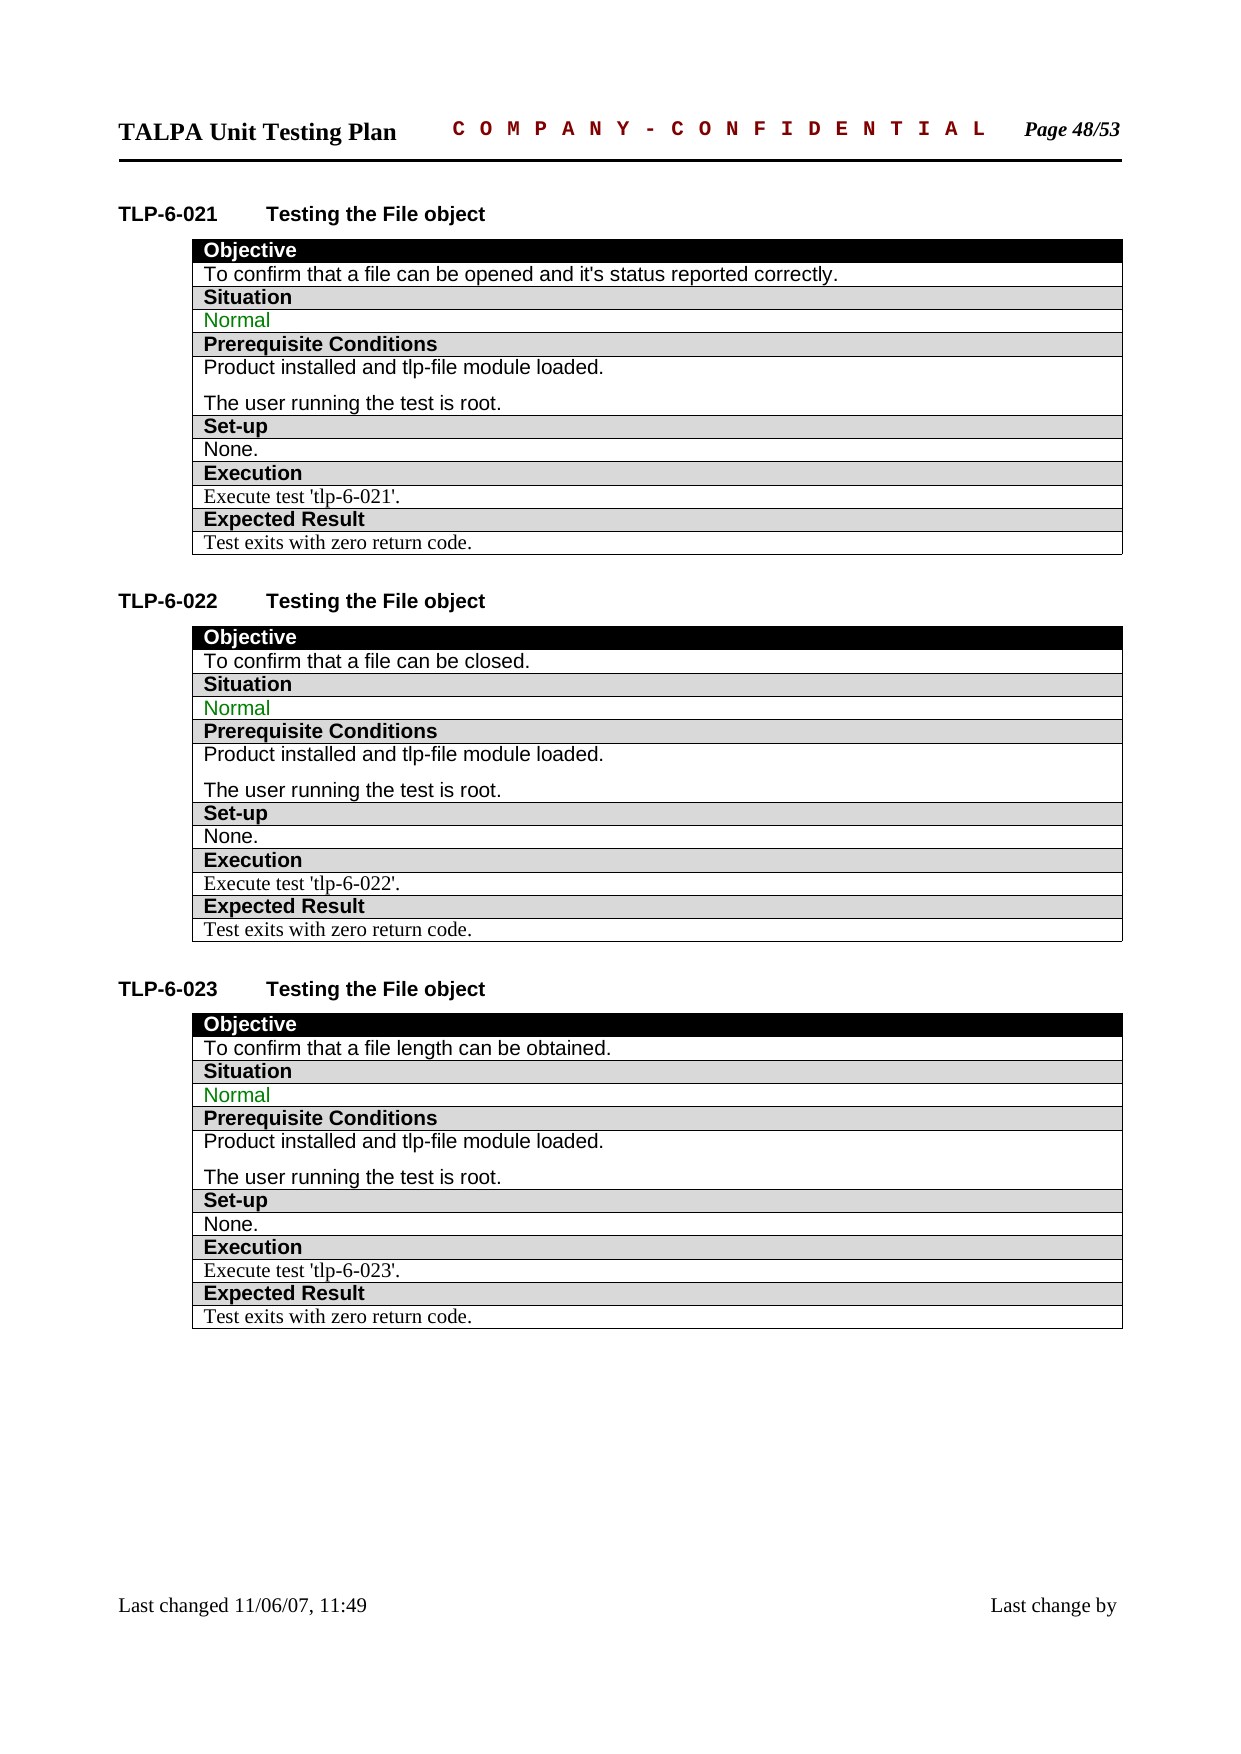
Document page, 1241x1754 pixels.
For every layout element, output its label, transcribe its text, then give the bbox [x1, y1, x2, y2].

table_cell None. [193, 826, 1122, 848]
table_cell None. [193, 1213, 1122, 1235]
table_cell Expected Result [193, 509, 1122, 531]
table_cell Execution [193, 462, 1122, 485]
table_cell Prerequisite Conditions [193, 333, 1122, 356]
table_cell Expected Result [193, 896, 1122, 918]
table_cell Execute test 'tlp-6-023'. [193, 1260, 1122, 1282]
table_cell Prerequisite Conditions [193, 1107, 1122, 1130]
table_cell None. [193, 439, 1122, 461]
table_cell Situation [193, 287, 1122, 309]
table_header Objective [193, 240, 1122, 262]
table_cell Execute test 'tlp-6-022'. [193, 873, 1122, 895]
table_cell Execution [193, 849, 1122, 872]
text TLP-6-022 Testing the File object [118, 590, 1122, 613]
table_header Objective [193, 627, 1122, 649]
text TLP-6-021 Testing the File object [118, 203, 1122, 226]
table_cell Test exits with zero return code. [193, 1306, 1122, 1328]
table_cell Situation [193, 1061, 1122, 1083]
table_cell Test exits with zero return code. [193, 532, 1122, 554]
table_cell Expected Result [193, 1283, 1122, 1305]
table_header Objective [193, 1014, 1122, 1036]
table_cell Set-up [193, 1190, 1122, 1212]
table_cell Product installed and tlp-file module loaded. The user running the test is root. [193, 744, 1122, 802]
table_cell Product installed and tlp-file module loaded. The user running the test is root. [193, 357, 1122, 415]
table_cell Product installed and tlp-file module loaded. The user running the test is root. [193, 1131, 1122, 1189]
table_cell Test exits with zero return code. [193, 919, 1122, 941]
table_cell Set-up [193, 416, 1122, 438]
table_cell Normal [193, 1084, 1122, 1106]
table_cell Execution [193, 1236, 1122, 1259]
table_cell Situation [193, 674, 1122, 696]
table_cell Prerequisite Conditions [193, 720, 1122, 743]
table_cell Execute test 'tlp-6-021'. [193, 486, 1122, 508]
table_cell Normal [193, 697, 1122, 719]
table_cell Normal [193, 310, 1122, 332]
table_cell To confirm that a file can be closed. [193, 650, 1122, 673]
text TLP-6-023 Testing the File object [118, 977, 1122, 1000]
table_cell To confirm that a file length can be obtained. [193, 1037, 1122, 1060]
table_cell Set-up [193, 803, 1122, 825]
table_cell To confirm that a file can be opened and it's status reported correctly. [193, 263, 1122, 286]
